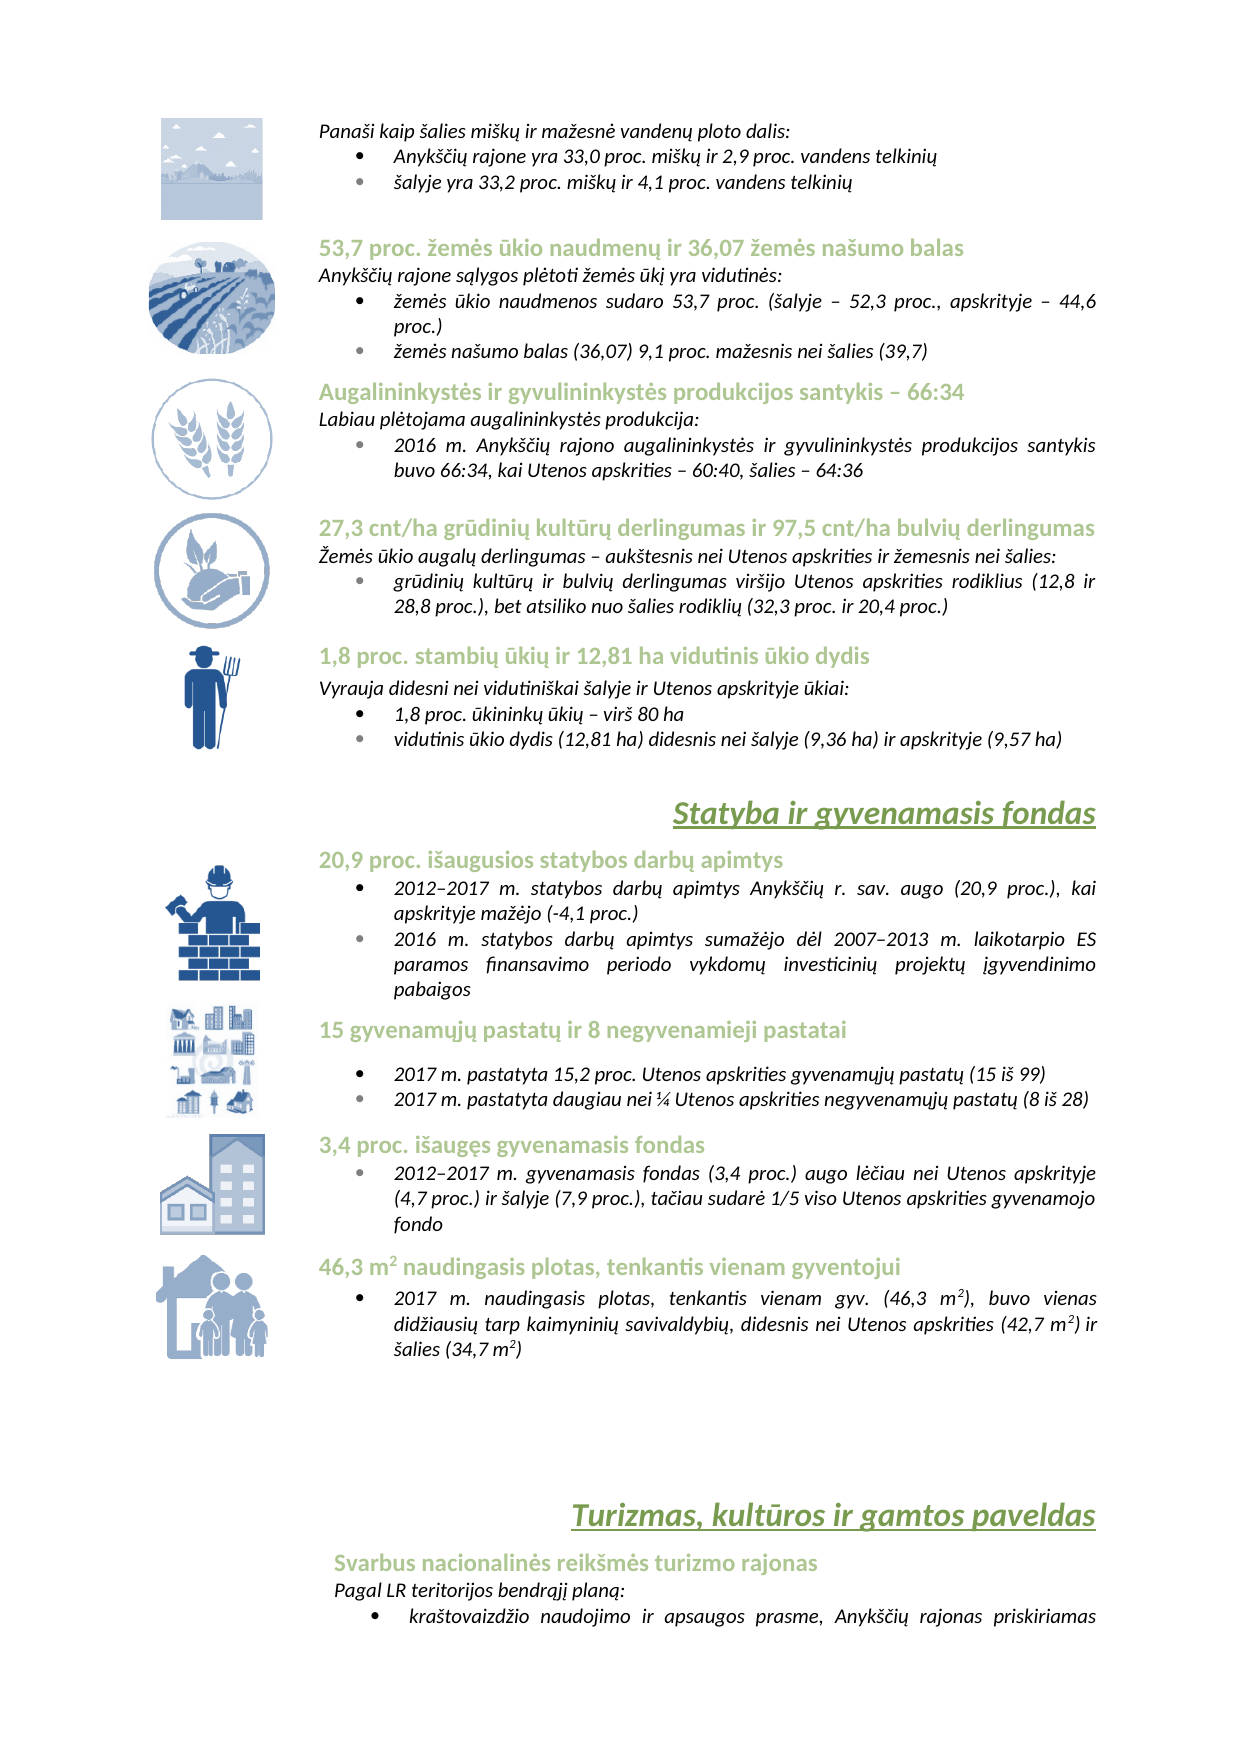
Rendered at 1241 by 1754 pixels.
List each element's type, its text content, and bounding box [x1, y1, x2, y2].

table_cell [106, 543, 116, 628]
table_cell Panaši kaip šalies miškų ir mažesnė vandenų ploto dalis:  Anykščių rajone yra 33,0 proc. miškų ir 2,9 proc. vandens telkinių  šalyje yra 33,2 proc. miškų ir 4,1 proc. vandens telkinių [308, 118, 1110, 220]
table_cell [106, 263, 116, 364]
table_cell [116, 1002, 165, 1118]
table_cell [106, 1578, 116, 1628]
table_cell [106, 500, 116, 543]
table_cell 3,4 proc. išaugęs gyvenamasis fondas [308, 1118, 1110, 1160]
table_cell 46,3 m2 naudingasis plotas, tenkantis vienam gyventojui [308, 1239, 1110, 1286]
table_cell Turizmas, kultūros ir gamtos paveldas [116, 1413, 1110, 1535]
table_cell [116, 364, 307, 500]
table_cell [106, 1061, 116, 1118]
table_cell [106, 753, 116, 832]
table_cell Žemės ūkio augalų derlingumas – aukštesnis nei Utenos apskrities ir žemesnis nei šalies:  grūdinių kultūrų ir bulvių derlingumas viršijo Utenos apskrities rodiklius (12,8 ir 28,8 proc.), bet atsiliko nuo šalies rodiklių (32,3 proc. ir 20,4 proc.) [308, 543, 1110, 628]
table_cell Svarbus nacionalinės reikšmės turizmo rajonas [323, 1535, 1110, 1577]
table_cell [263, 118, 307, 220]
table_cell [116, 1118, 307, 1239]
table_cell [106, 1413, 116, 1535]
table_cell [106, 407, 116, 500]
table_cell [159, 518, 264, 623]
table_cell [106, 833, 116, 875]
table_cell Pagal LR teritorijos bendrąjį planą:  kraštovaizdžio naudojimo ir apsaugos prasme, Anykščių rajonas priskiriamas [323, 1578, 1110, 1628]
table_cell Vyrauja didesni nei vidutiniškai šalyje ir Utenos apskrityje ūkiai:  1,8 proc. ūkininkų ūkių – virš 80 ha  vidutinis ūkio dydis (12,81 ha) didesnis nei šalyje (9,36 ha) ir apskrityje (9,57 ha) [308, 675, 1110, 753]
table_cell 20,9 proc. išaugusios statybos darbų apimtys [308, 833, 1110, 875]
table_cell [116, 1239, 307, 1413]
table_cell [106, 1160, 116, 1239]
table_cell [106, 364, 116, 407]
table_cell [116, 220, 307, 364]
table_cell Labiau plėtojama augalininkystės produkcija:  2016 m. Anykščių rajono augalininkystės ir gyvulininkystės produkcijos santykis buvo 66:34, kai Utenos apskrities – 60:40, šalies – 64:36 [308, 407, 1110, 500]
table_cell [116, 118, 161, 220]
table_cell  2017 m. pastatyta 15,2 proc. Utenos apskrities gyvenamųjų pastatų (15 iš 99)  2017 m. pastatyta daugiau nei ¼ Utenos apskrities negyvenamųjų pastatų (8 iš 28) [308, 1061, 1110, 1118]
table_cell  2012–2017 m. statybos darbų apimtys Anykščių r. sav. augo (20,9 proc.), kai apskrityje mažėjo (-4,1 proc.)  2016 m. statybos darbų apimtys sumažėjo dėl 2007–2013 m. laikotarpio ES paramos finansavimo periodo vykdomų investicinių projektų įgyvendinimo pabaigos [308, 875, 1110, 1002]
table_cell [116, 500, 307, 628]
table_cell [106, 629, 116, 675]
table_cell [106, 1002, 116, 1061]
table_cell [154, 381, 270, 497]
table_cell [106, 675, 116, 753]
table_cell [106, 1286, 116, 1413]
table_cell [116, 629, 307, 753]
table_cell 1,8 proc. stambių ūkių ir 12,81 ha vidutinis ūkio dydis [308, 629, 1110, 675]
table_cell [106, 1239, 116, 1286]
table_cell 53,7 proc. žemės ūkio naudmenų ir 36,07 žemės našumo balas [308, 220, 1110, 262]
table_cell [106, 875, 116, 1002]
table_cell [106, 1535, 116, 1577]
table_cell  2017 m. naudingasis plotas, tenkantis vienam gyv. (46,3 m2), buvo vienas didžiausių tarp kaimyninių savivaldybių, didesnis nei Utenos apskrities (42,7 m2) ir šalies (34,7 m2) [308, 1286, 1110, 1413]
table_cell [106, 220, 116, 262]
table_cell  2012–2017 m. gyvenamasis fondas (3,4 proc.) augo lėčiau nei Utenos apskrityje (4,7 proc.) ir šalyje (7,9 proc.), tačiau sudarė 1/5 viso Utenos apskrities gyvenamojo fondo [308, 1160, 1110, 1239]
table_cell [116, 833, 307, 1002]
table_cell [106, 118, 116, 220]
table_cell 15 gyvenamųjų pastatų ir 8 negyvenamieji pastatai [308, 1002, 1110, 1061]
table_cell Augalininkystės ir gyvulininkystės produkcijos santykis – 66:34 [308, 364, 1110, 407]
table_cell Anykščių rajone sąlygos plėtoti žemės ūkį yra vidutinės:  žemės ūkio naudmenos sudaro 53,7 proc. (šalyje – 52,3 proc., apskrityje – 44,6 proc.)  žemės našumo balas (36,07) 9,1 proc. mažesnis nei šalies (39,7) [308, 263, 1110, 364]
table_cell Statyba ir gyvenamasis fondas [116, 753, 1110, 832]
table_cell 27,3 cnt/ha grūdinių kultūrų derlingumas ir 97,5 cnt/ha bulvių derlingumas [308, 500, 1110, 543]
table_cell [116, 1535, 323, 1628]
table_cell [258, 1002, 307, 1118]
table_cell [106, 1118, 116, 1160]
